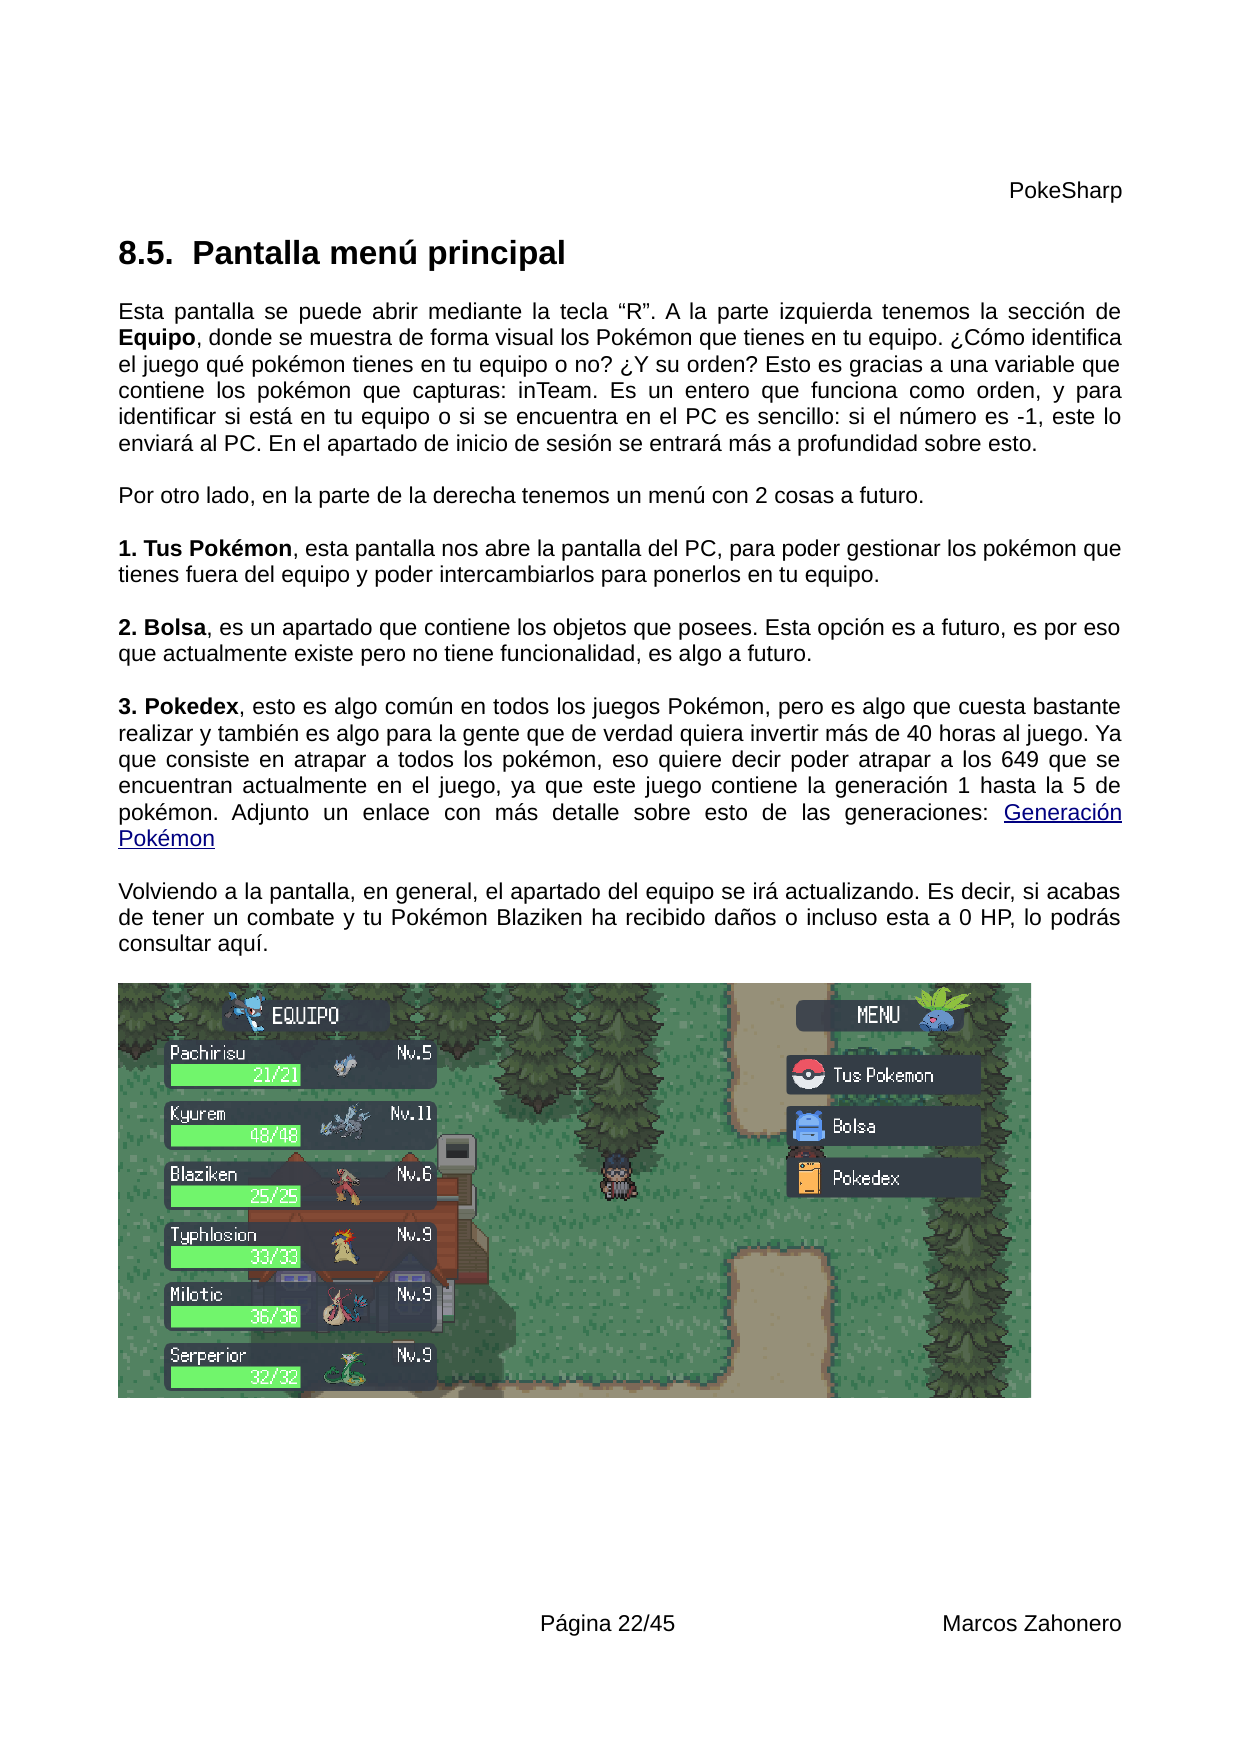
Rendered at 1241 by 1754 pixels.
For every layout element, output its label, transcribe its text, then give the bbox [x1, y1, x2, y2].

picture [118, 983, 1032, 1398]
text 2. Bolsa, es un apartado que contiene los objetos que posees. Esta opción es a futuro, es por eso que actualmente existe pero no tiene funcionalidad, es algo a futuro. [118, 614, 1122, 667]
text 3. Pokedex, esto es algo común en todos los juegos Pokémon, pero es algo que cuesta bastante realizar y también es algo para la gente que de verdad quiera invertir más de 40 horas al juego. Ya que consiste en atrapar a todos los pokémon, eso quiere decir poder atrapar a los 649 que se encuentran actualmente en el juego, ya que este juego contiene la generación 1 hasta la 5 de pokémon. Adjunto un enlace con más detalle sobre esto de las generaciones: Generación Pokémon [118, 693, 1122, 851]
text 1. Tus Pokémon, esta pantalla nos abre la pantalla del PC, para poder gestionar los pokémon que tienes fuera del equipo y poder intercambiarlos para ponerlos en tu equipo. [118, 535, 1122, 588]
text Volviendo a la pantalla, en general, el apartado del equipo se irá actualizando. Es decir, si acabas de tener un combate y tu Pokémon Blaziken ha recibido daños o incluso esta a 0 HP, lo podrás consultar aquí. [118, 878, 1122, 957]
text Por otro lado, en la parte de la derecha tenemos un menú con 2 cosas a futuro. [118, 482, 1122, 509]
subtitle Pantalla menú principal [118, 233, 1122, 271]
text Esta pantalla se puede abrir mediante la tecla “R”. A la parte izquierda tenemos la sección de Equipo, donde se muestra de forma visual los Pokémon que tienes en tu equipo. ¿Cómo identifica el juego qué pokémon tienes en tu equipo o no? ¿Y su orden? Esto es gracias a una variable que contiene los pokémon que capturas: inTeam. Es un entero que funciona como orden, y para identificar si está en tu equipo o si se encuentra en el PC es sencillo: si el número es -1, este lo enviará al PC. En el apartado de inicio de sesión se entrará más a profundidad sobre esto. [118, 298, 1122, 456]
